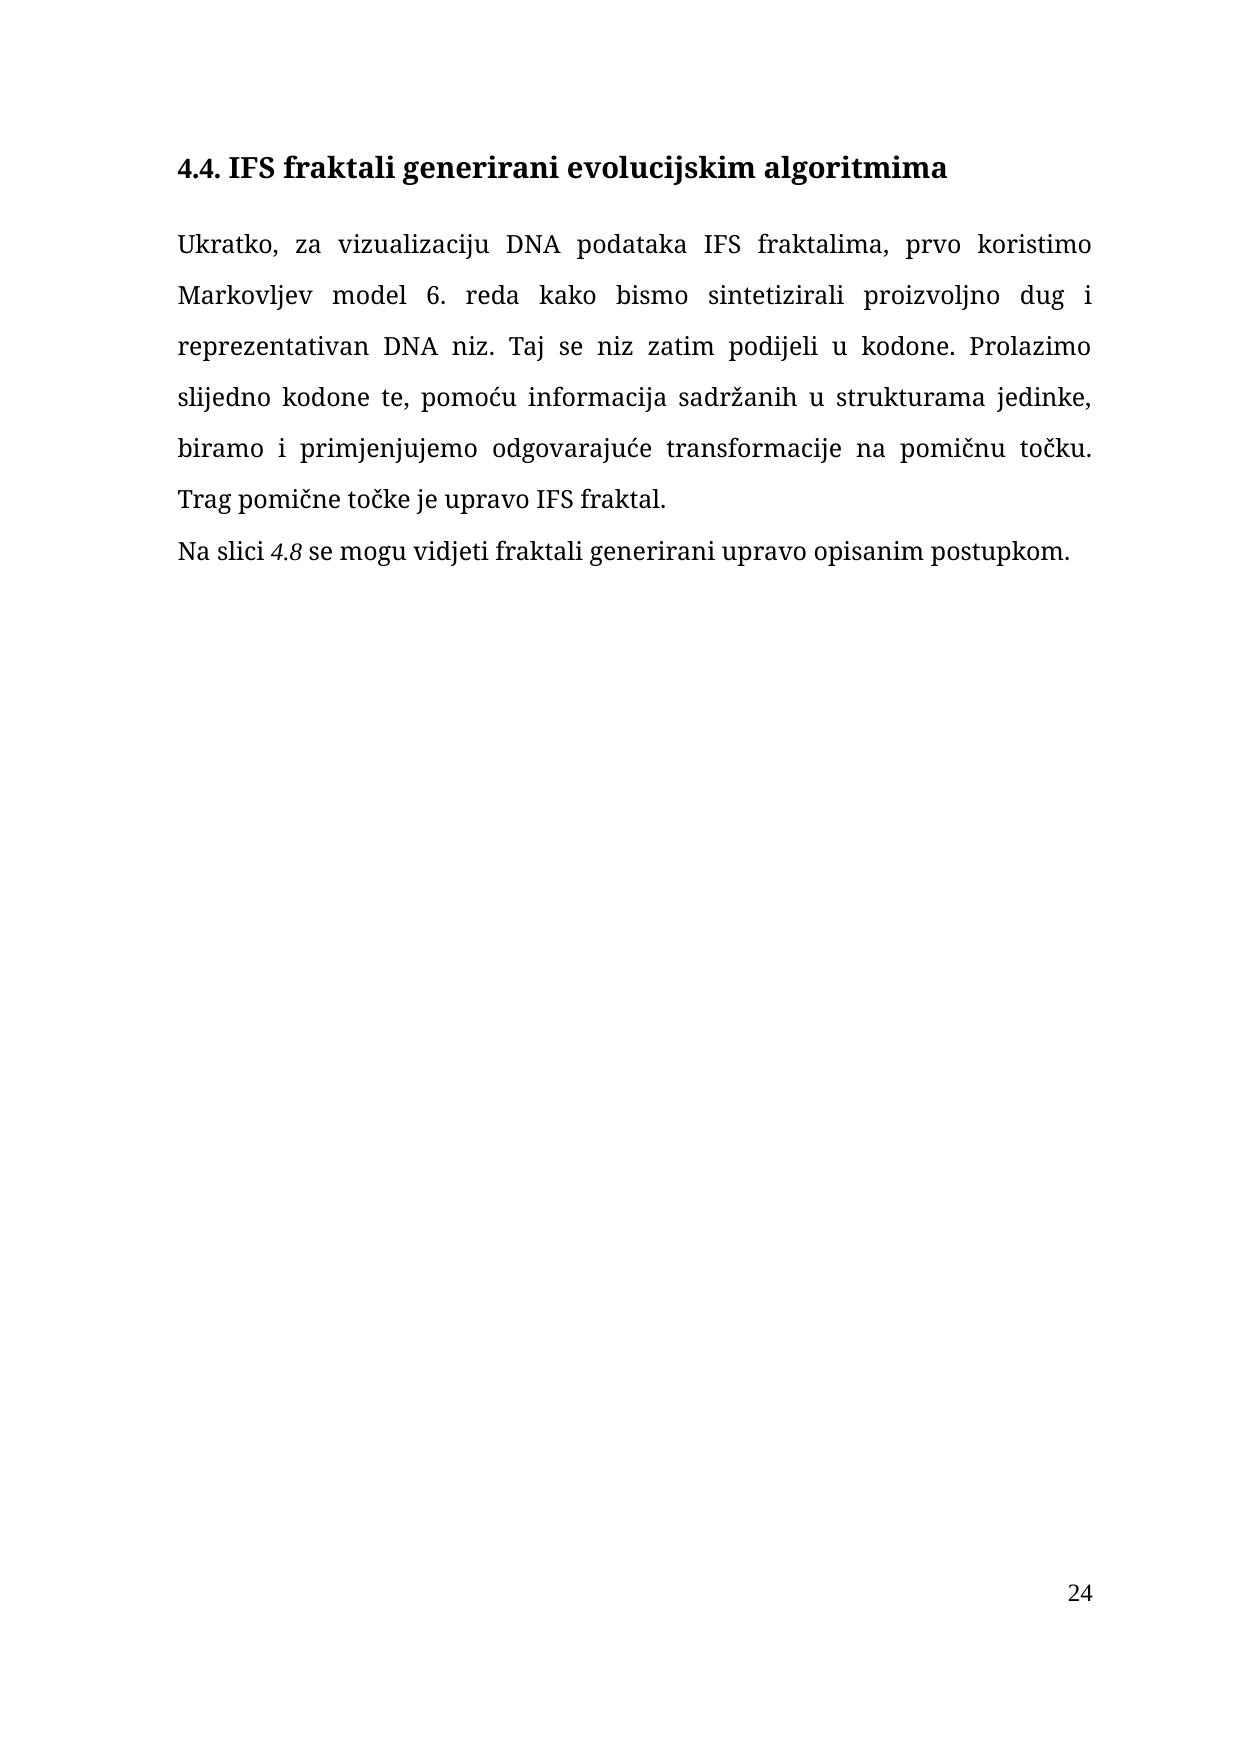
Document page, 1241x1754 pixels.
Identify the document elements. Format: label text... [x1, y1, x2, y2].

subtitle 4.4. IFS fraktali generirani evolucijskim algoritmima [177, 148, 1093, 187]
text Na slici 4.8 se mogu vidjeti fraktali generirani upravo opisanim postupkom. [177, 533, 1093, 567]
text Ukratko, za vizualizaciju DNA podataka IFS fraktalima, prvo koristimo Markovljev model 6. reda kako bismo sintetizirali proizvoljno dug i reprezentativan DNA niz. Taj se niz zatim podijeli u kodone. Prolazimo slijedno kodone te, pomoću informacija sadržanih u strukturama jedinke, biramo i primjenjujemo odgovarajuće transformacije na pomičnu točku. Trag pomične točke je upravo IFS fraktal. [177, 227, 1093, 516]
